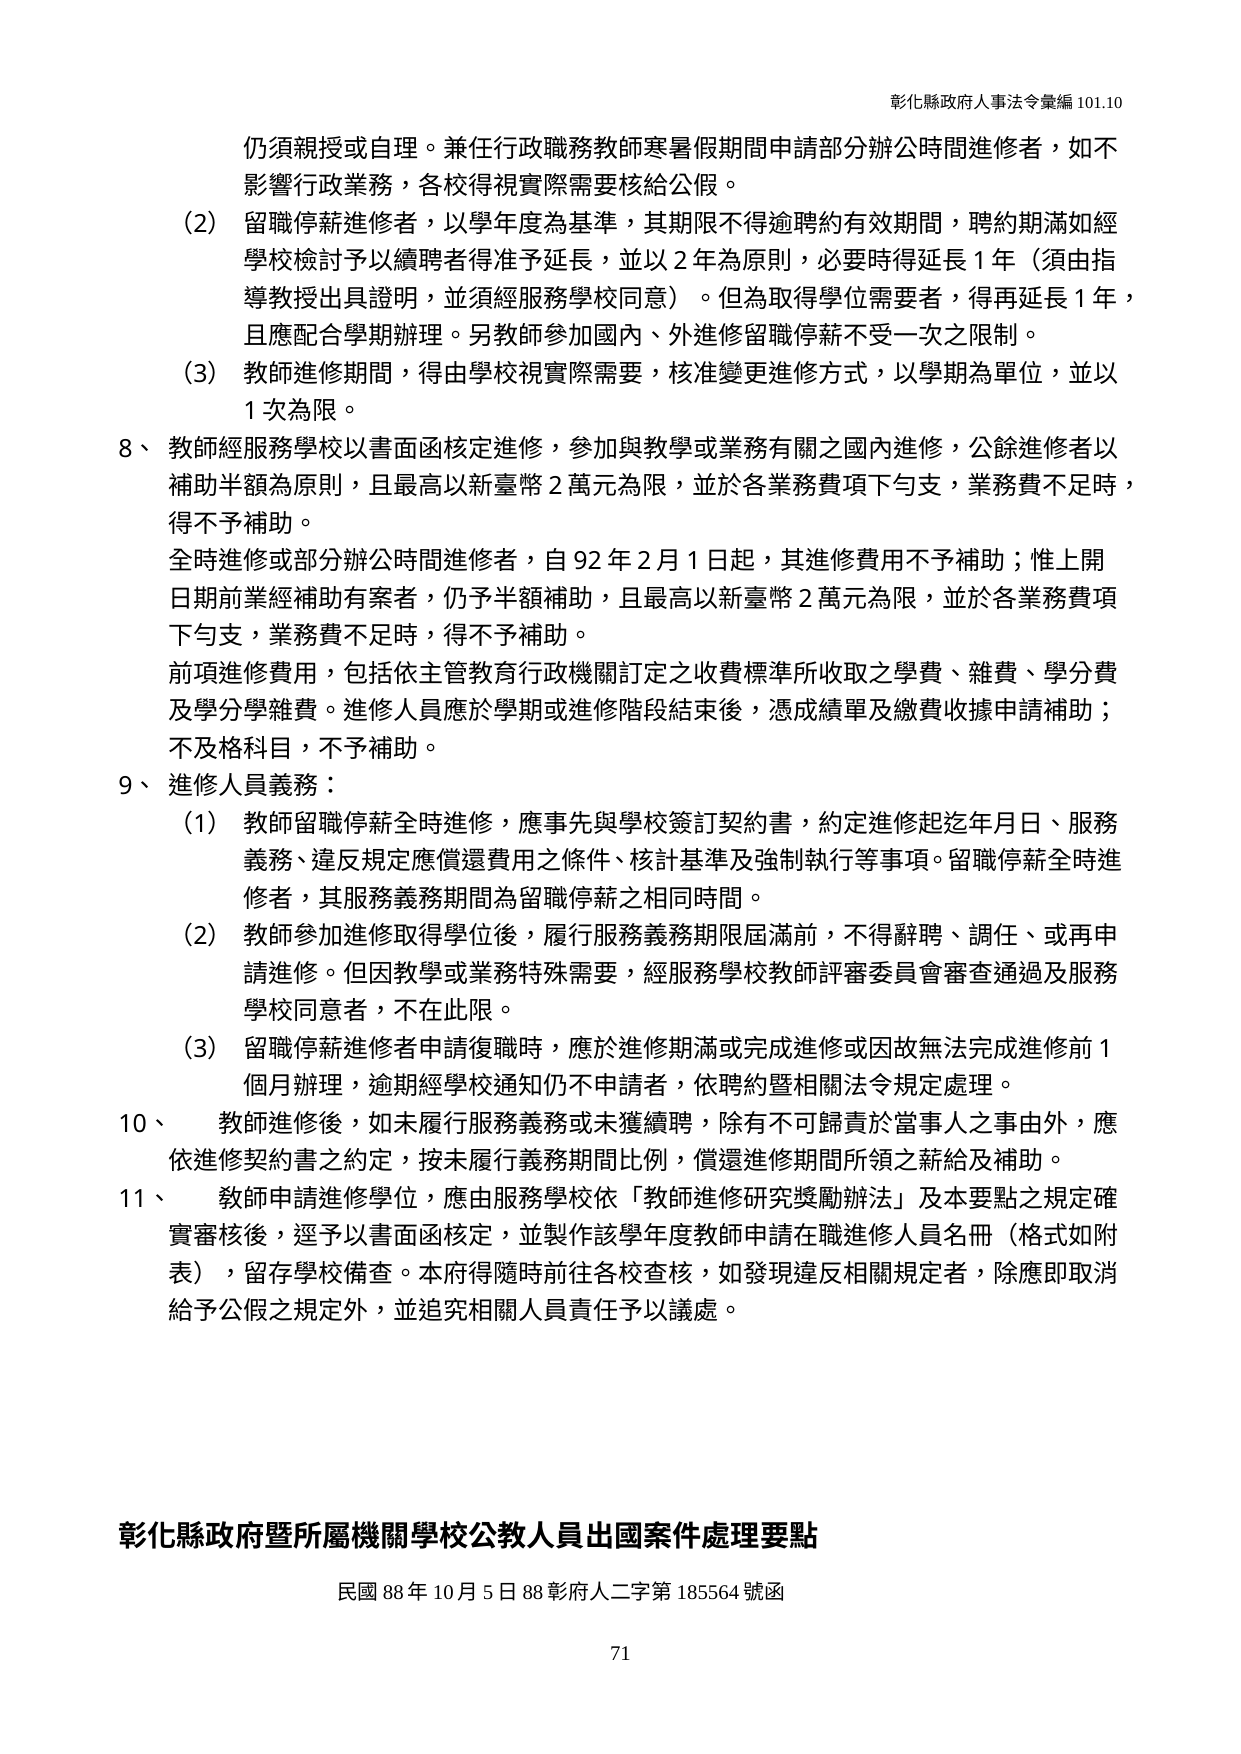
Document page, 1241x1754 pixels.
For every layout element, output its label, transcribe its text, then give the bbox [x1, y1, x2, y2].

list 教師經服務學校以書面函核定進修，參加與教學或業務有關之國內進修，公餘進修者以補助半額為原則，且最高以新臺幣2萬元為限，並於各業務費項下勻支，業務費不足時，得不予補助。 [118, 427, 1122, 540]
text 前項進修費用，包括依主管教育行政機關訂定之收費標準所收取之學費、雜費、學分費及學分學雜費。進修人員應於學期或進修階段結束後，憑成績單及繳費收據申請補助；不及格科目，不予補助。 [168, 652, 1122, 765]
list 教師進修期間，得由學校視實際需要，核准變更進修方式，以學期為單位，並以1次為限。 [168, 352, 1122, 427]
text 全時進修或部分辦公時間進修者，自92年2月1日起，其進修費用不予補助；惟上開日期前業經補助有案者，仍予半額補助，且最高以新臺幣2萬元為限，並於各業務費項下勻支，業務費不足時，得不予補助。 [168, 540, 1122, 652]
list 進修人員義務： [118, 765, 1122, 802]
subtitle 彰化縣政府暨所屬機關學校公教人員出國案件處理要點 [118, 1496, 1122, 1571]
list 留職停薪進修者，以學年度為基準，其期限不得逾聘約有效期間，聘約期滿如經學校檢討予以續聘者得准予延長，並以2年為原則，必要時得延長1年（須由指導教授出具證明，並須經服務學校同意）。但為取得學位需要者，得再延長1年，且應配合學期辦理。另教師參加國內、外進修留職停薪不受一次之限制。 [168, 202, 1122, 352]
list 敎師申請進修學位，應由服務學校依「教師進修研究獎勵辦法」及本要點之規定確實審核後，逕予以書面函核定，並製作該學年度教師申請在職進修人員名冊（格式如附表），留存學校備查。本府得隨時前往各校查核，如發現違反相關規定者，除應即取消給予公假之規定外，並追究相關人員責任予以議處。 [118, 1177, 1122, 1327]
list 教師進修後，如未履行服務義務或未獲續聘，除有不可歸責於當事人之事由外，應依進修契約書之約定，按未履行義務期間比例，償還進修期間所領之薪給及補助。 [118, 1102, 1122, 1177]
list 教師留職停薪全時進修，應事先與學校簽訂契約書，約定進修起迄年月日、服務義務、違反規定應償還費用之條件、核計基準及強制執行等事項。留職停薪全時進修者，其服務義務期間為留職停薪之相同時間。 [168, 802, 1122, 915]
list 仍須親授或自理。兼任行政職務教師寒暑假期間申請部分辦公時間進修者，如不影響行政業務，各校得視實際需要核給公假。 [168, 127, 1122, 202]
list 留職停薪進修者申請復職時，應於進修期滿或完成進修或因故無法完成進修前1個月辦理，逾期經學校通知仍不申請者，依聘約暨相關法令規定處理。 [168, 1027, 1122, 1102]
list 教師參加進修取得學位後，履行服務義務期限屆滿前，不得辭聘、調任、或再申請進修。但因教學或業務特殊需要，經服務學校教師評審委員會審查通過及服務學校同意者，不在此限。 [168, 915, 1122, 1027]
text 民國88年10月5日88彰府人二字第185564號函 [118, 1571, 1122, 1609]
